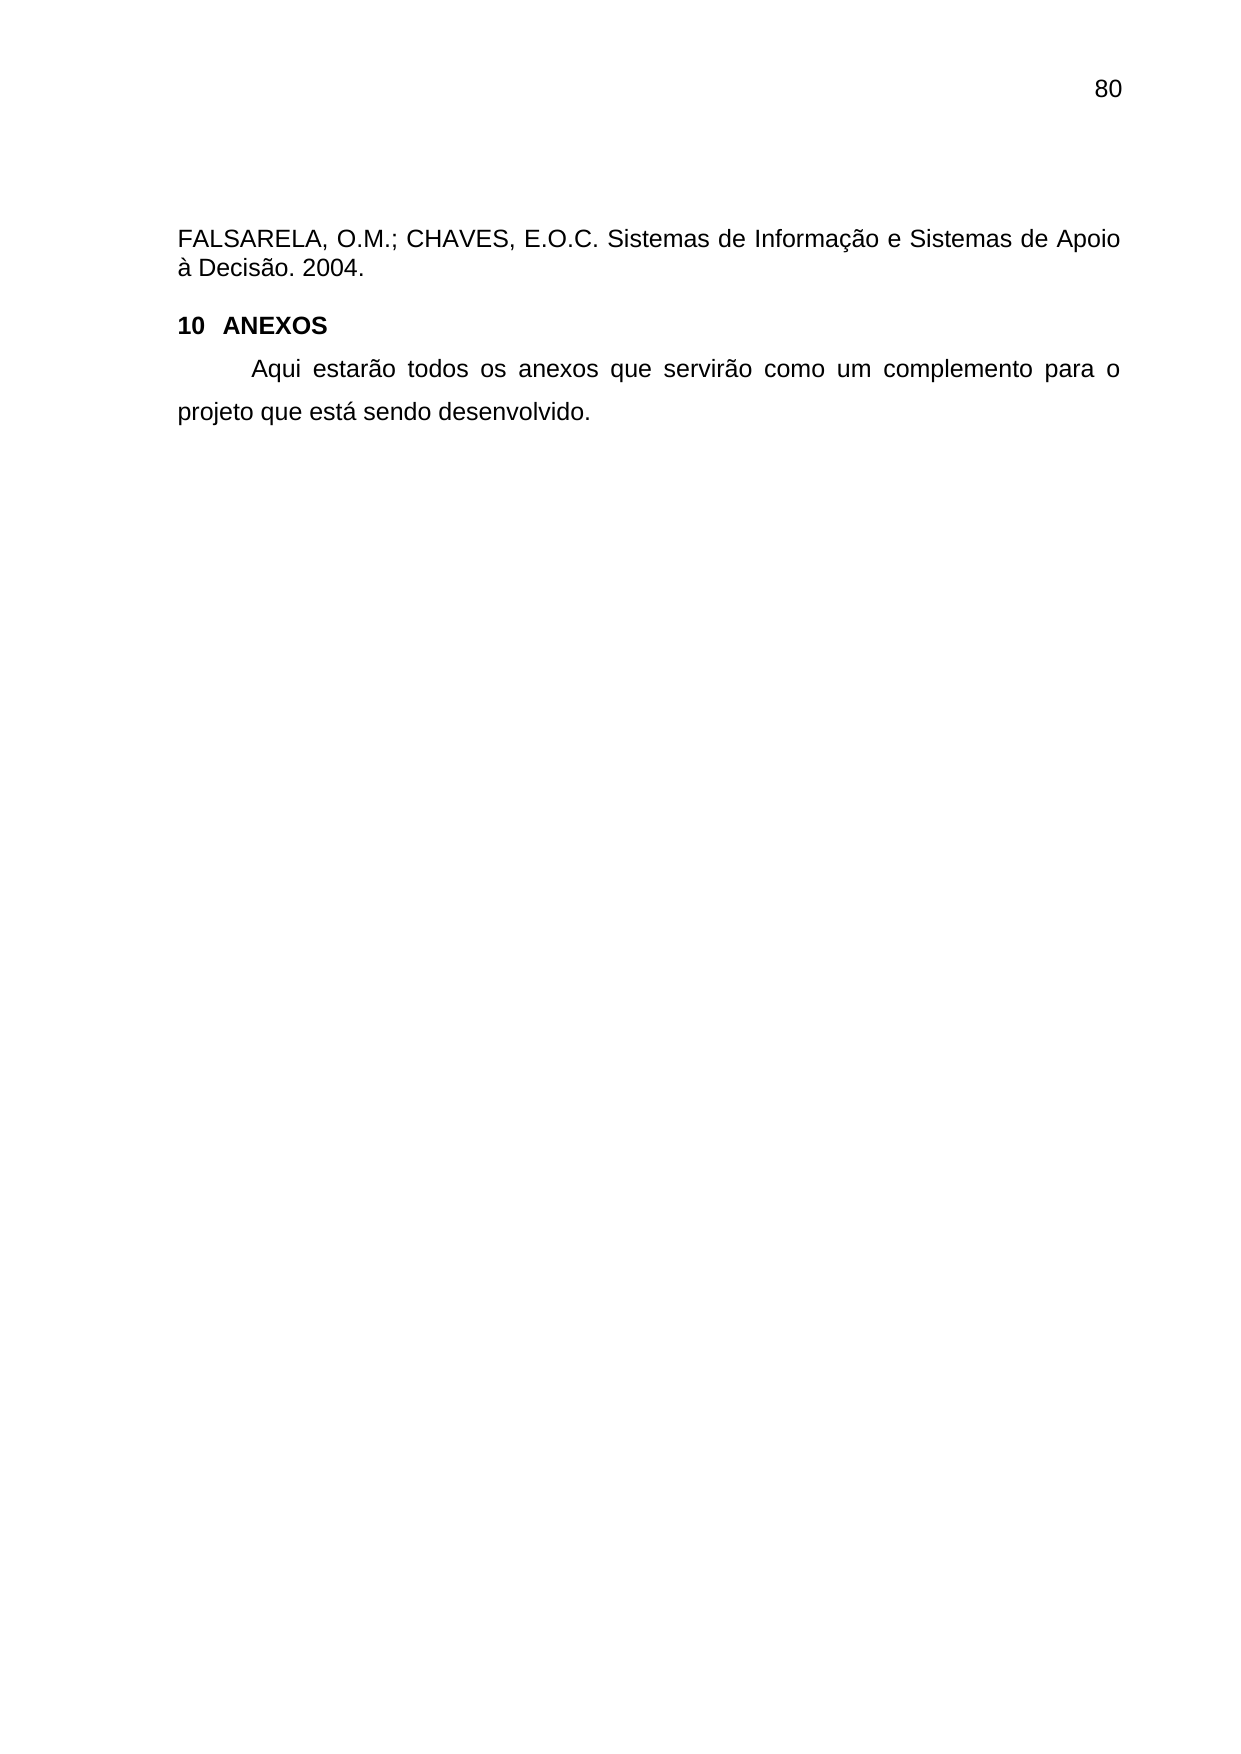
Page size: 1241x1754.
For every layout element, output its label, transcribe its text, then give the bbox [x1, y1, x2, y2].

text Aqui estarão todos os anexos que servirão como um complemento para o projeto que está sendo desenvolvido. [177, 354, 1122, 426]
text FALSARELA, O.M.; CHAVES, E.O.C. Sistemas de Informação e Sistemas de Apoio à Decisão. 2004. [177, 224, 1122, 282]
subtitle ANEXOS [177, 311, 1122, 339]
